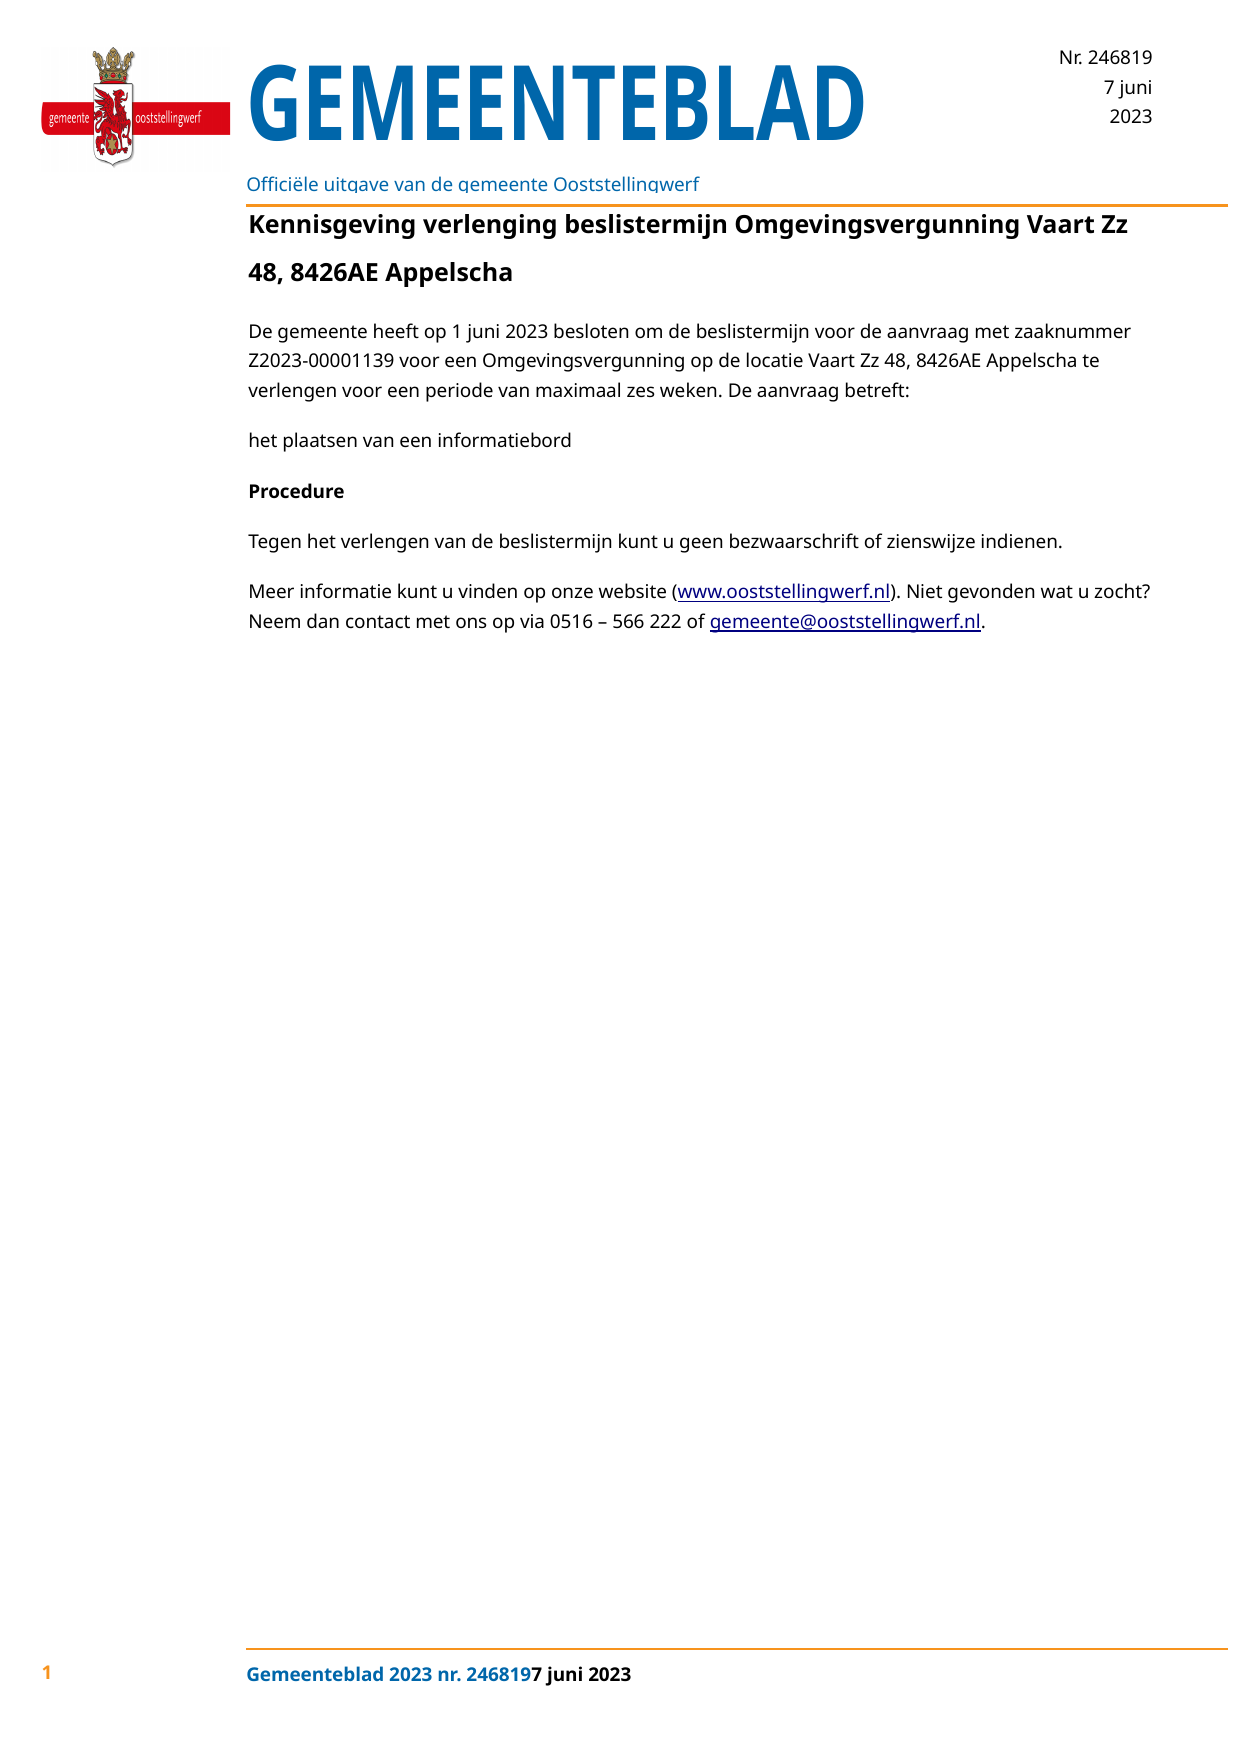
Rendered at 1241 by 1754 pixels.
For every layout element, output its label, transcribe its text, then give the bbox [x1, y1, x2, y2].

picture [41, 47, 231, 172]
text Meer informatie kunt u vinden op onze website (www.ooststellingwerf.nl). Niet gevonden wat u zocht? Neem dan contact met ons op via 0516 – 566 222 of gemeente@ooststellingwerf.nl. [248, 579, 1152, 634]
text Tegen het verlengen van de beslistermijn kunt u geen bezwaarschrift of zienswijze indienen. [248, 528, 1152, 554]
text het plaatsen van een informatiebord [248, 427, 1152, 453]
text Procedure [248, 478, 1152, 504]
text De gemeente heeft op 1 juni 2023 besloten om de beslistermijn voor de aanvraag met zaaknummer Z2023-00001139 voor een Omgevingsvergunning op de locatie Vaart Zz 48, 8426AE Appelscha te verlengen voor een periode van maximaal zes weken. De aanvraag betreft: [248, 318, 1152, 403]
text Kennisgeving verlenging beslistermijn Omgevingsvergunning Vaart Zz 48, 8426AE Appelscha [248, 207, 1152, 288]
